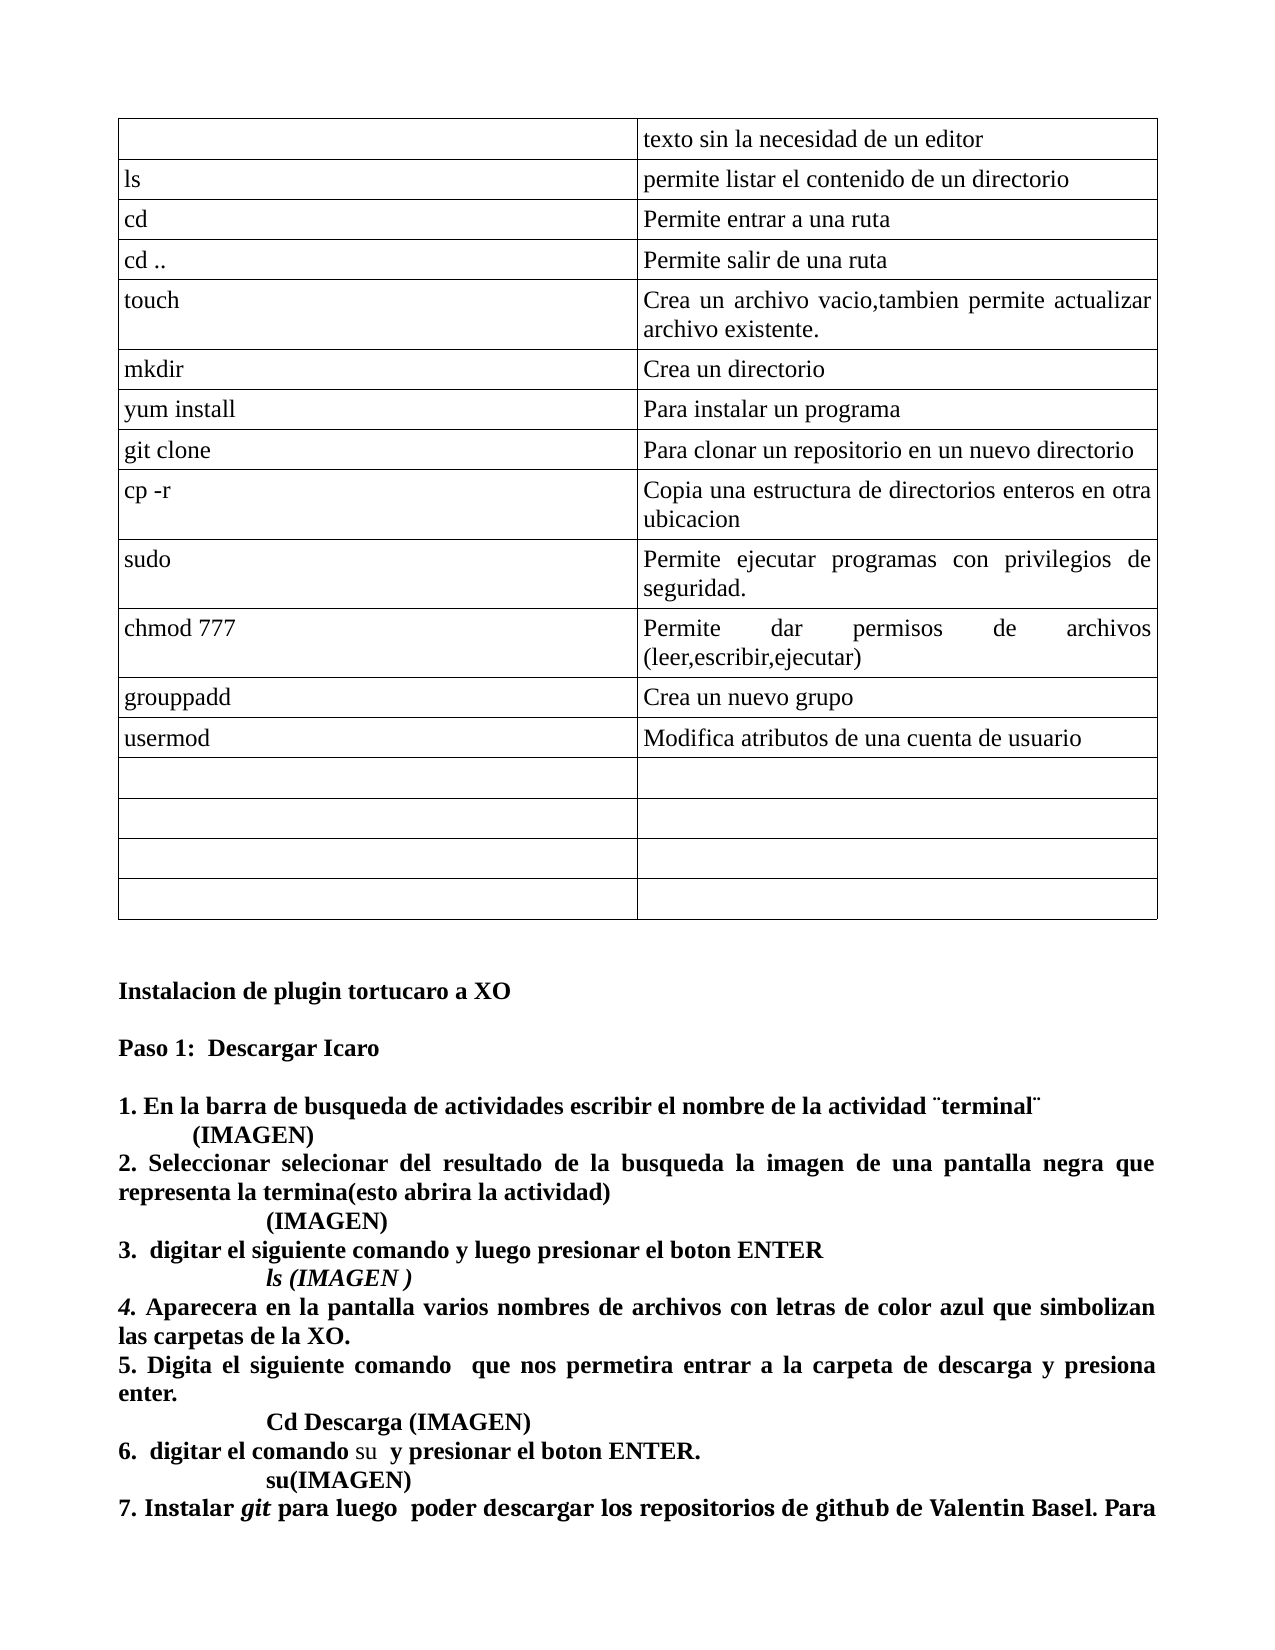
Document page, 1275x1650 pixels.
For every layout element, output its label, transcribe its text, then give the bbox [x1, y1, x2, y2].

table_cell [119, 799, 637, 838]
text 2. Seleccionar selecionar del resultado de la busqueda la imagen de una pantalla negra que representa la termina(esto abrira la actividad) [118, 1148, 1157, 1206]
text Instalacion de plugin tortucaro a XO [118, 976, 1157, 1005]
table_cell cd .. [119, 240, 637, 279]
text 7. Instalar git para luego poder descargar los repositorios de github de Valentin Basel. Para [118, 1493, 1157, 1523]
table_cell Crea un directorio [638, 350, 1157, 389]
table_cell Copia una estructura de directorios enteros en otra ubicacion [638, 470, 1157, 538]
table_cell [638, 758, 1157, 797]
table_cell ls [119, 160, 637, 199]
text 1. En la barra de busqueda de actividades escribir el nombre de la actividad ¨terminal¨ [118, 1091, 1157, 1120]
text 6. digitar el comando su y presionar el boton ENTER. [118, 1436, 1157, 1465]
table_cell [119, 879, 637, 918]
text Cd Descarga (IMAGEN) [118, 1407, 1157, 1436]
table_cell [638, 839, 1157, 878]
table_cell Permite salir de una ruta [638, 240, 1157, 279]
text 5. Digita el siguiente comando que nos permetira entrar a la carpeta de descarga y presiona enter. [118, 1350, 1157, 1407]
table_cell [119, 119, 637, 158]
text Paso 1: Descargar Icaro [118, 1033, 1157, 1062]
table_cell Para instalar un programa [638, 390, 1157, 429]
table_cell [638, 879, 1157, 918]
table_cell Permite dar permisos de archivos (leer,escribir,ejecutar) [638, 609, 1157, 677]
table_cell grouppadd [119, 678, 637, 717]
table_cell Permite entrar a una ruta [638, 200, 1157, 239]
table_cell usermod [119, 718, 637, 757]
table_cell yum install [119, 390, 637, 429]
table_cell chmod 777 [119, 609, 637, 677]
table_cell [119, 758, 637, 797]
table_cell texto sin la necesidad de un editor [638, 119, 1157, 158]
table_cell Permite ejecutar programas con privilegios de seguridad. [638, 540, 1157, 607]
table_cell [638, 799, 1157, 838]
table_cell [119, 839, 637, 878]
table_cell Crea un archivo vacio,tambien permite actualizar archivo existente. [638, 280, 1157, 348]
table_cell sudo [119, 540, 637, 607]
text ls (IMAGEN ) [118, 1263, 1157, 1292]
table_cell permite listar el contenido de un directorio [638, 160, 1157, 199]
table_cell Crea un nuevo grupo [638, 678, 1157, 717]
text 4. Aparecera en la pantalla varios nombres de archivos con letras de color azul que simbolizan las carpetas de la XO. [118, 1292, 1157, 1350]
table_cell Para clonar un repositorio en un nuevo directorio [638, 430, 1157, 469]
text (IMAGEN) [118, 1120, 1157, 1148]
table_cell Modifica atributos de una cuenta de usuario [638, 718, 1157, 757]
table_cell touch [119, 280, 637, 348]
text 3. digitar el siguiente comando y luego presionar el boton ENTER [118, 1235, 1157, 1263]
text su(IMAGEN) [118, 1465, 1157, 1493]
table_cell git clone [119, 430, 637, 469]
table_cell cp -r [119, 470, 637, 538]
table_cell cd [119, 200, 637, 239]
text (IMAGEN) [118, 1206, 1157, 1235]
table_cell mkdir [119, 350, 637, 389]
